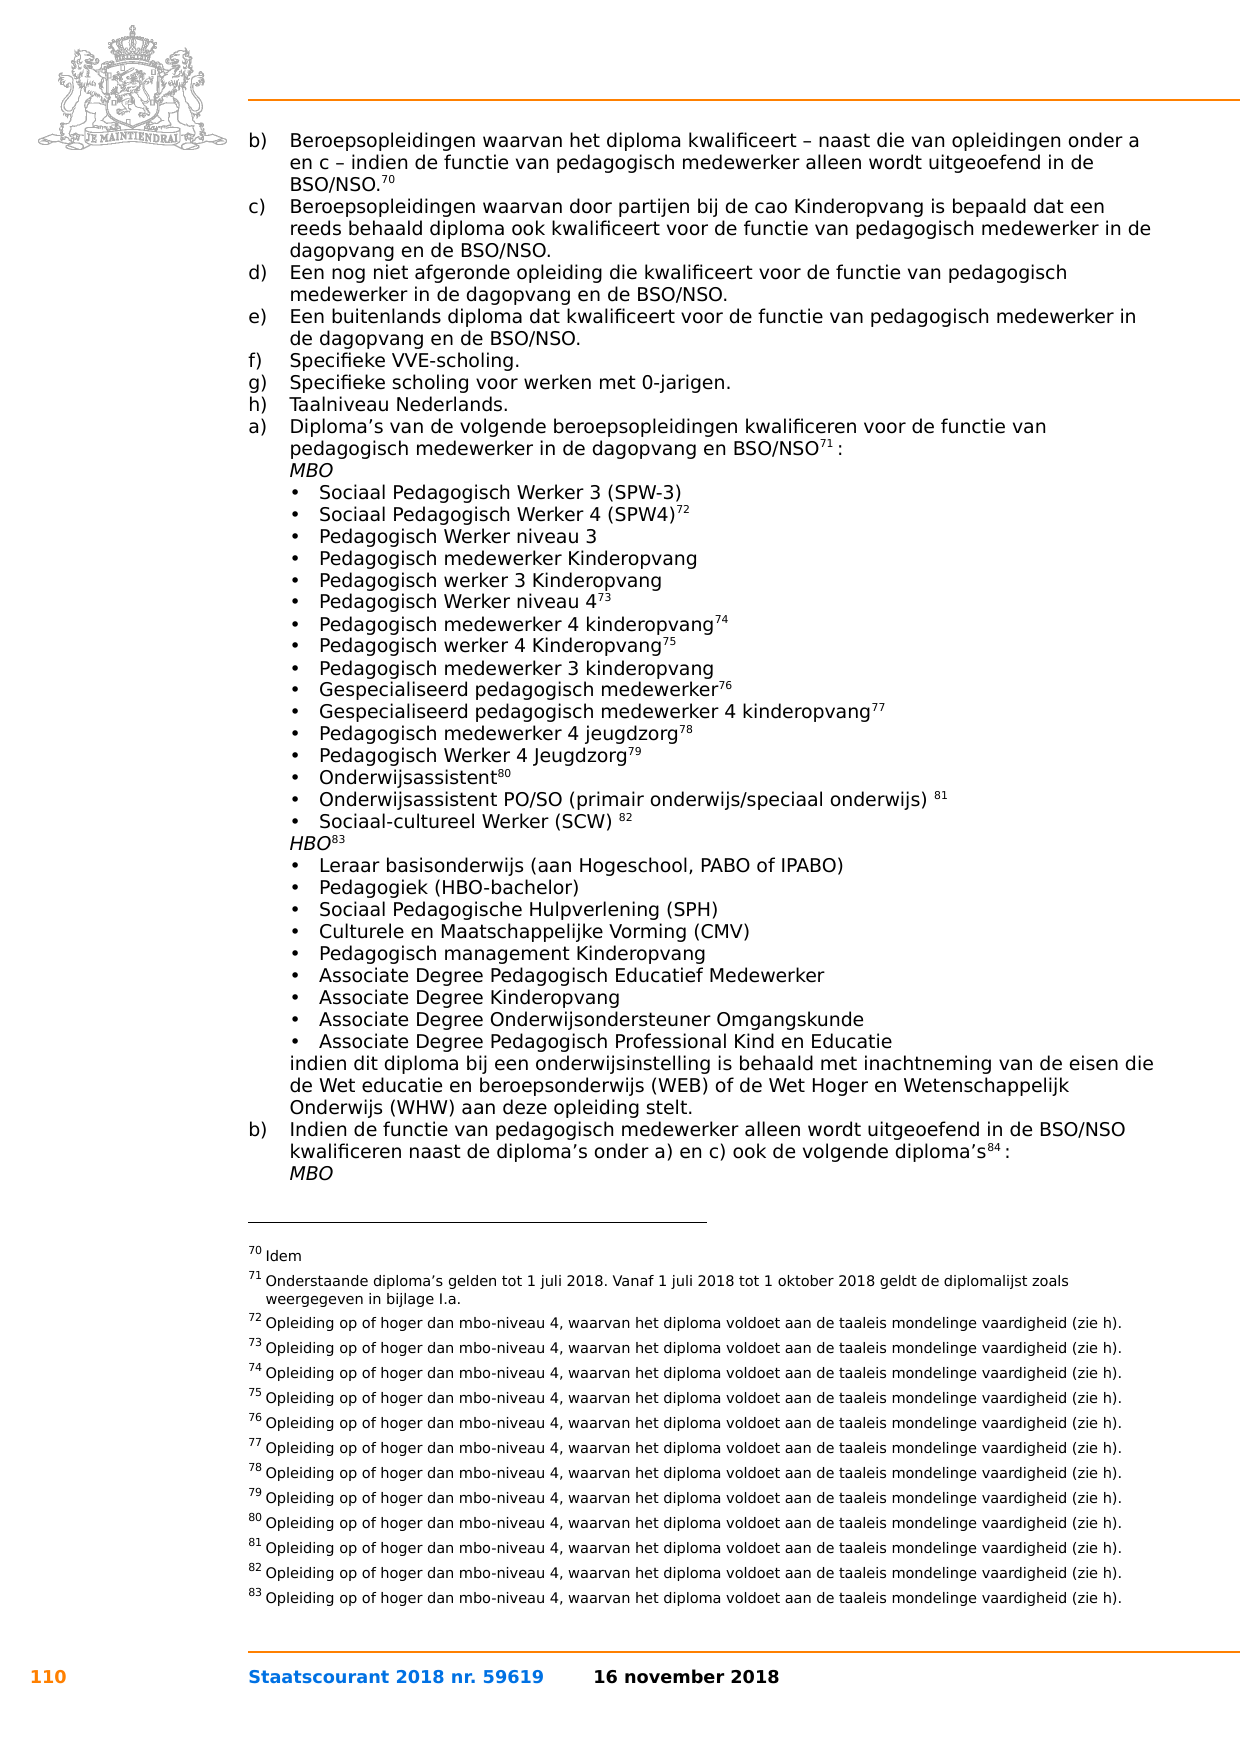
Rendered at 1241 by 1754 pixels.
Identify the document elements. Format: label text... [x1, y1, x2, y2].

text • Pedagogisch werker 4 Kinderopvang [289, 635, 1163, 657]
text Opleiding op of hoger dan mbo-niveau 4, waarvan het diploma voldoet aan de taaleis mondelinge vaardigheid (zie h). [248, 1311, 1163, 1333]
text • Onderwijsassistent [289, 767, 1163, 789]
text • Associate Degree Pedagogisch Educatief Medewerker [289, 965, 1163, 987]
text • Associate Degree Pedagogisch Professional Kind en Educatie [289, 1031, 1163, 1053]
text • Pedagogisch Werker niveau 3 [289, 526, 1163, 547]
text Opleiding op of hoger dan mbo-niveau 4, waarvan het diploma voldoet aan de taaleis mondelinge vaardigheid (zie h). [248, 1336, 1163, 1358]
text • Associate Degree Kinderopvang [289, 987, 1163, 1009]
text • Pedagogiek (HBO-bachelor) [289, 877, 1163, 899]
text • Associate Degree Onderwijsondersteuner Omgangskunde [289, 1009, 1163, 1031]
text MBO [289, 459, 1163, 482]
text e) Een buitenlands diploma dat kwalificeert voor de functie van pedagogisch medewerker in de dagopvang en de BSO/NSO. [248, 306, 1163, 350]
text • Sociaal-cultureel Werker (SCW) [289, 811, 1163, 833]
text g) Specifieke scholing voor werken met 0-jarigen. [248, 372, 1163, 394]
text • Leraar basisonderwijs (aan Hogeschool, PABO of IPABO) [289, 855, 1163, 877]
text Opleiding op of hoger dan mbo-niveau 4, waarvan het diploma voldoet aan de taaleis mondelinge vaardigheid (zie h). [248, 1411, 1163, 1433]
text c) Beroepsopleidingen waarvan door partijen bij de cao Kinderopvang is bepaald dat een reeds behaald diploma ook kwalificeert voor de functie van pedagogisch medewerker in de dagopvang en de BSO/NSO. [248, 196, 1163, 262]
text indien dit diploma bij een onderwijsinstelling is behaald met inachtneming van de eisen die de Wet educatie en beroepsonderwijs (WEB) of de Wet Hoger en Wetenschappelijk Onderwijs (WHW) aan deze opleiding stelt. [289, 1053, 1163, 1119]
text Onderstaande diploma’s gelden tot 1 juli 2018. Vanaf 1 juli 2018 tot 1 oktober 2018 geldt de diplomalijst zoals weergegeven in bijlage I.a. [248, 1269, 1163, 1308]
text • Pedagogisch medewerker 4 kinderopvang [289, 613, 1163, 635]
text h) Taalniveau Nederlands. [248, 394, 1163, 416]
picture [38, 25, 227, 150]
text Opleiding op of hoger dan mbo-niveau 4, waarvan het diploma voldoet aan de taaleis mondelinge vaardigheid (zie h). [248, 1511, 1163, 1533]
text d) Een nog niet afgeronde opleiding die kwalificeert voor de functie van pedagogisch medewerker in de dagopvang en de BSO/NSO. [248, 262, 1163, 306]
text f) Specifieke VVE-scholing. [248, 350, 1163, 372]
text • Pedagogisch medewerker Kinderopvang [289, 547, 1163, 569]
text Opleiding op of hoger dan mbo-niveau 4, waarvan het diploma voldoet aan de taaleis mondelinge vaardigheid (zie h). [248, 1486, 1163, 1508]
text • Onderwijsassistent PO/SO (primair onderwijs/speciaal onderwijs) [289, 789, 1163, 811]
text • Sociaal Pedagogische Hulpverlening (SPH) [289, 899, 1163, 921]
text Opleiding op of hoger dan mbo-niveau 4, waarvan het diploma voldoet aan de taaleis mondelinge vaardigheid (zie h). [248, 1561, 1163, 1583]
text HBO [289, 833, 1163, 855]
text b) Indien de functie van pedagogisch medewerker alleen wordt uitgeoefend in de BSO/NSO kwalificeren naast de diploma’s onder a) en c) ook de volgende diploma’s: [248, 1119, 1163, 1163]
text • Pedagogisch werker 3 Kinderopvang [289, 569, 1163, 591]
text a) Diploma’s van de volgende beroepsopleidingen kwalificeren voor de functie van pedagogisch medewerker in de dagopvang en BSO/NSO: [248, 416, 1163, 459]
text • Pedagogisch management Kinderopvang [289, 943, 1163, 965]
text Idem [248, 1244, 1163, 1266]
text Opleiding op of hoger dan mbo-niveau 4, waarvan het diploma voldoet aan de taaleis mondelinge vaardigheid (zie h). [248, 1361, 1163, 1383]
text Opleiding op of hoger dan mbo-niveau 4, waarvan het diploma voldoet aan de taaleis mondelinge vaardigheid (zie h). [248, 1436, 1163, 1458]
text • Pedagogisch medewerker 3 kinderopvang [289, 657, 1163, 679]
text Opleiding op of hoger dan mbo-niveau 4, waarvan het diploma voldoet aan de taaleis mondelinge vaardigheid (zie h). [248, 1536, 1163, 1558]
text b) Beroepsopleidingen waarvan het diploma kwalificeert – naast die van opleidingen onder a en c – indien de functie van pedagogisch medewerker alleen wordt uitgeoefend in de BSO/NSO. [248, 130, 1163, 196]
text Opleiding op of hoger dan mbo-niveau 4, waarvan het diploma voldoet aan de taaleis mondelinge vaardigheid (zie h). [248, 1461, 1163, 1483]
text MBO [289, 1163, 1163, 1185]
text • Pedagogisch Werker niveau 4 [289, 591, 1163, 613]
text Opleiding op of hoger dan mbo-niveau 4, waarvan het diploma voldoet aan de taaleis mondelinge vaardigheid (zie h). [248, 1386, 1163, 1408]
text • Culturele en Maatschappelijke Vorming (CMV) [289, 921, 1163, 943]
text • Gespecialiseerd pedagogisch medewerker 4 kinderopvang [289, 701, 1163, 723]
text • Pedagogisch medewerker 4 jeugdzorg [289, 723, 1163, 745]
text • Sociaal Pedagogisch Werker 4 (SPW4) [289, 503, 1163, 526]
text Opleiding op of hoger dan mbo-niveau 4, waarvan het diploma voldoet aan de taaleis mondelinge vaardigheid (zie h). [248, 1586, 1163, 1608]
text • Pedagogisch Werker 4 Jeugdzorg [289, 745, 1163, 767]
text • Gespecialiseerd pedagogisch medewerker [289, 679, 1163, 701]
text • Sociaal Pedagogisch Werker 3 (SPW-3) [289, 482, 1163, 503]
